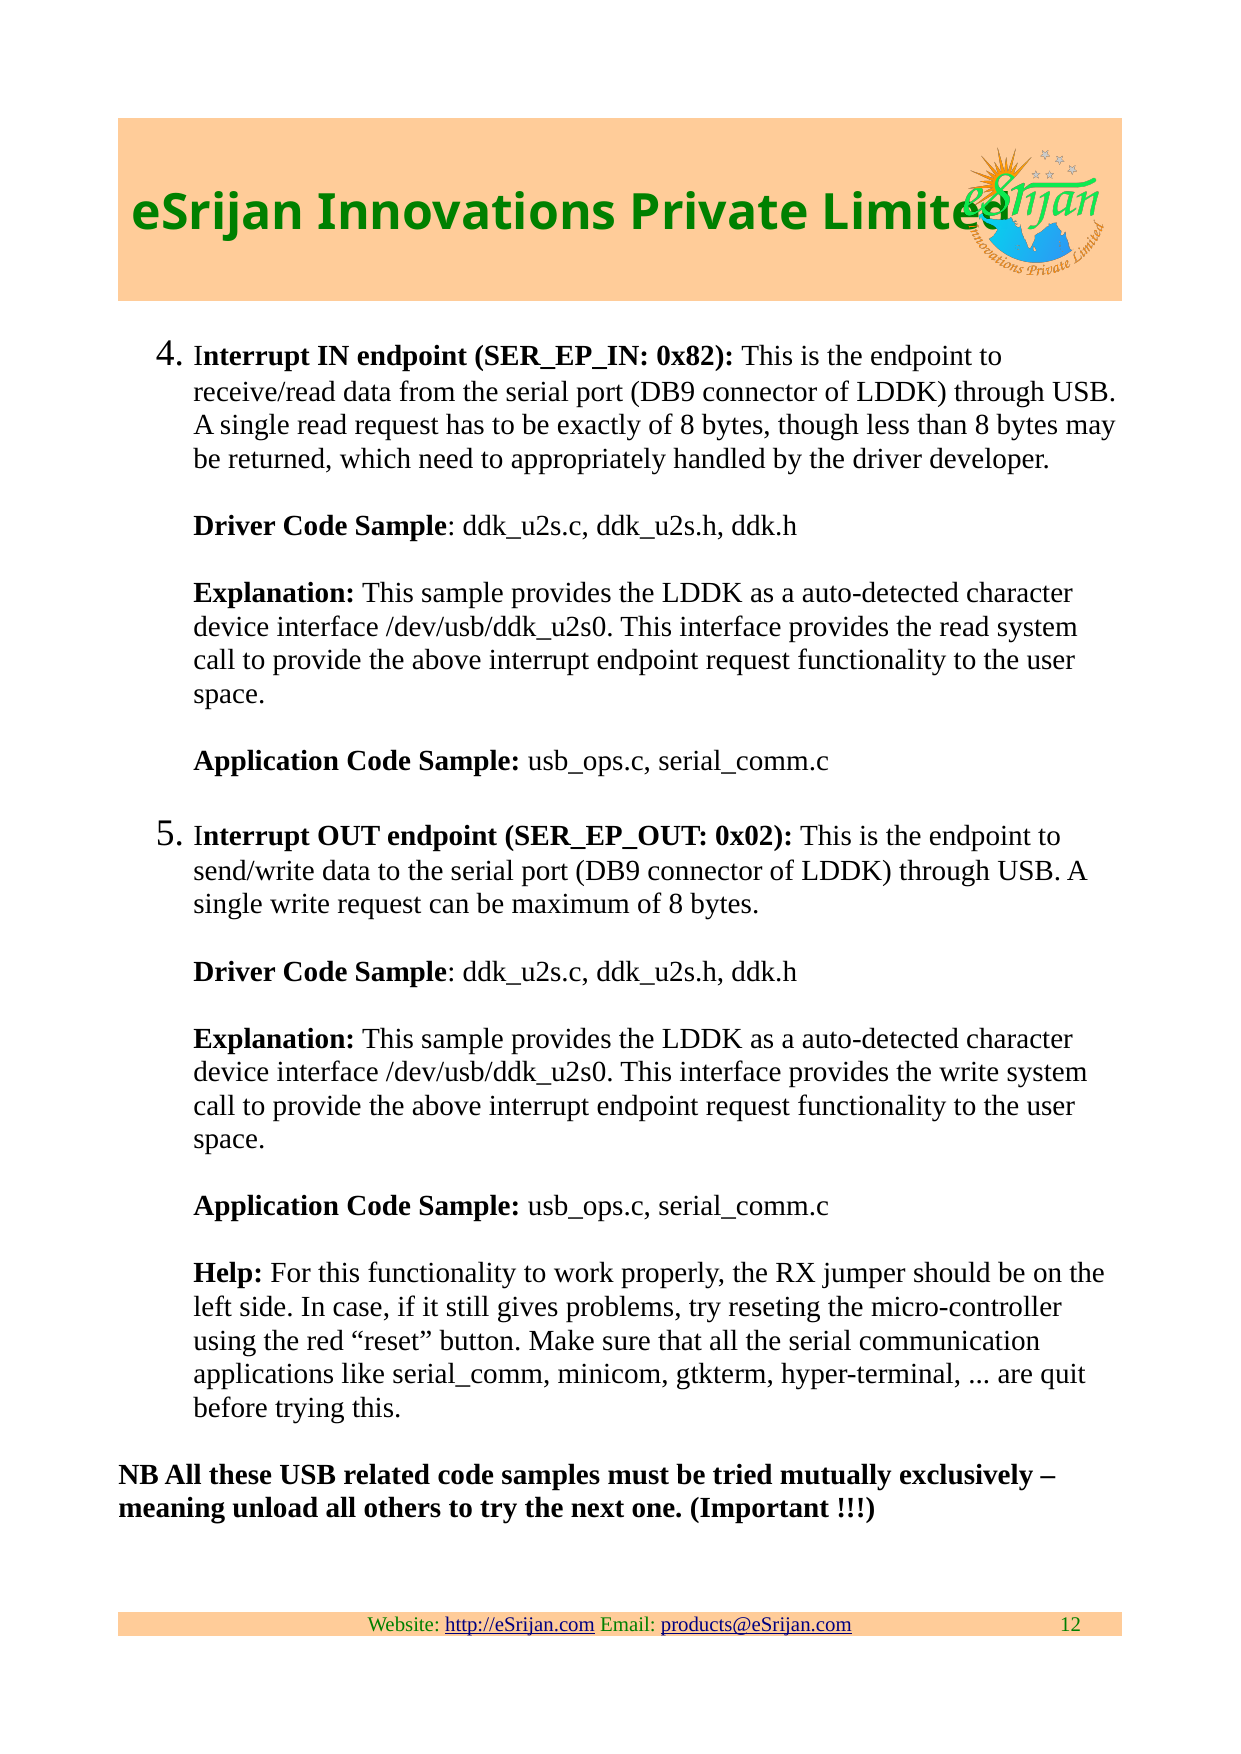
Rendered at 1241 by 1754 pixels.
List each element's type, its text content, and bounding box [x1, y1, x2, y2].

text NB All these USB related code samples must be tried mutually exclusively – meaning unload all others to try the next one. (Important !!!) [118, 1457, 1122, 1524]
list Help: For this functionality to work properly, the RX jumper should be on the left side. In case, if it still gives problems, try reseting the micro-controller using the red “reset” button. Make sure that all the serial communication applications like serial_comm, minicom, gtkterm, hyper-terminal, ... are quit before trying this. [156, 1256, 1122, 1423]
list Application Code Sample: usb_ops.c, serial_comm.c [156, 743, 1122, 776]
list Explanation: This sample provides the LDDK as a auto-detected character device interface /dev/usb/ddk_u2s0. This interface provides the read system call to provide the above interrupt endpoint request functionality to the user space. [156, 575, 1122, 709]
list Driver Code Sample: ddk_u2s.c, ddk_u2s.h, ddk.h [156, 954, 1122, 987]
list Interrupt IN endpoint (SER_EP_IN: 0x82): This is the endpoint to receive/read data from the serial port (DB9 connector of LDDK) through USB. A single read request has to be exactly of 8 bytes, though less than 8 bytes may be returned, which need to appropriately handled by the driver developer. [156, 331, 1122, 474]
list Application Code Sample: usb_ops.c, serial_comm.c [156, 1188, 1122, 1222]
list Explanation: This sample provides the LDDK as a auto-detected character device interface /dev/usb/ddk_u2s0. This interface provides the write system call to provide the above interrupt endpoint request functionality to the user space. [156, 1021, 1122, 1155]
list Driver Code Sample: ddk_u2s.c, ddk_u2s.h, ddk.h [156, 508, 1122, 542]
picture [958, 126, 1114, 282]
list Interrupt OUT endpoint (SER_EP_OUT: 0x02): This is the endpoint to send/write data to the serial port (DB9 connector of LDDK) through USB. A single write request can be maximum of 8 bytes. [156, 810, 1122, 920]
